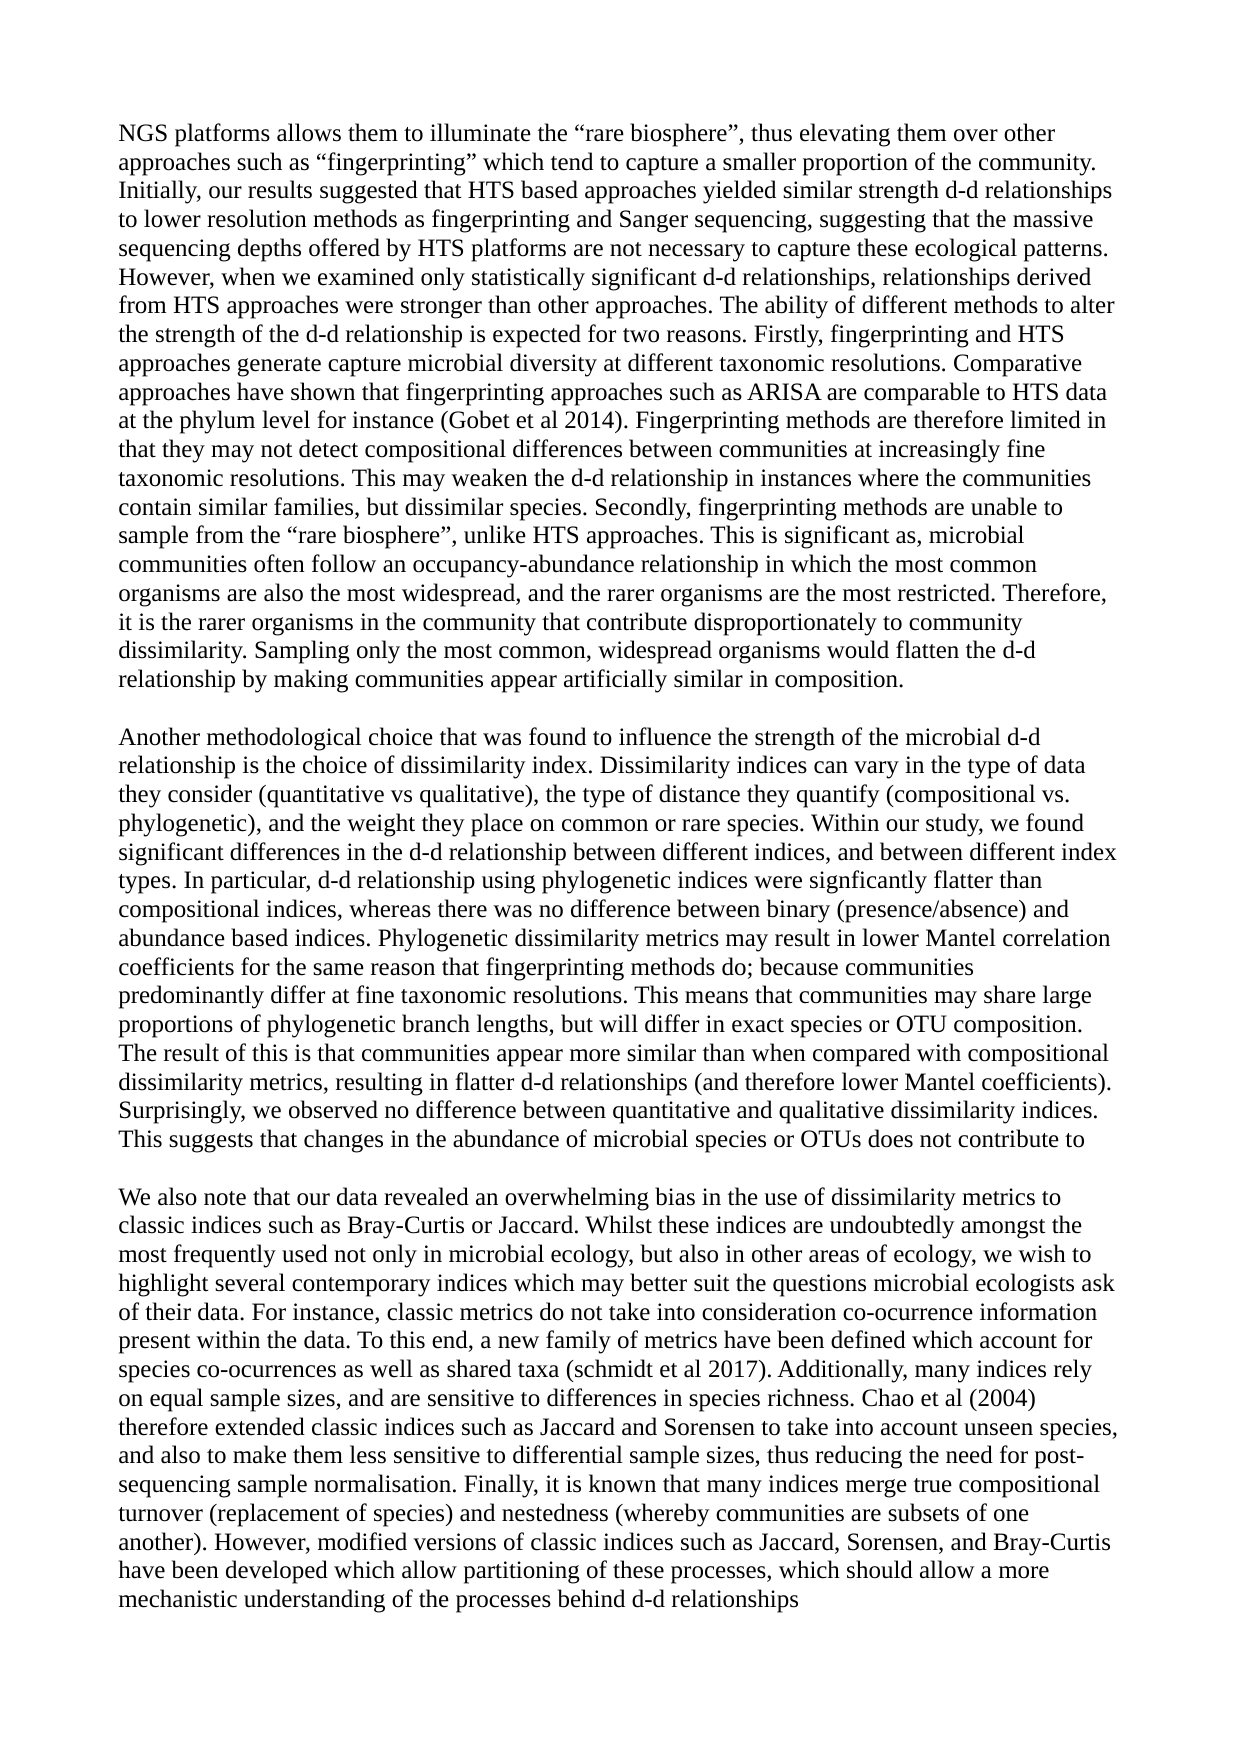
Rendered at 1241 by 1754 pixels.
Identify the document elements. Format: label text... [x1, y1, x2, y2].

text We also note that our data revealed an overwhelming bias in the use of dissimilarity metrics to classic indices such as Bray-Curtis or Jaccard. Whilst these indices are undoubtedly amongst the most frequently used not only in microbial ecology, but also in other areas of ecology, we wish to highlight several contemporary indices which may better suit the questions microbial ecologists ask of their data. For instance, classic metrics do not take into consideration co-ocurrence information present within the data. To this end, a new family of metrics have been defined which account for species co-ocurrences as well as shared taxa (schmidt et al 2017). Additionally, many indices rely on equal sample sizes, and are sensitive to differences in species richness. Chao et al (2004) therefore extended classic indices such as Jaccard and Sorensen to take into account unseen species, and also to make them less sensitive to differential sample sizes, thus reducing the need for post-sequencing sample normalisation. Finally, it is known that many indices merge true compositional turnover (replacement of species) and nestedness (whereby communities are subsets of one another). However, modified versions of classic indices such as Jaccard, Sorensen, and Bray-Curtis have been developed which allow partitioning of these processes, which should allow a more mechanistic understanding of the processes behind d-d relationships [118, 1182, 1122, 1613]
text NGS platforms allows them to illuminate the “rare biosphere”, thus elevating them over other approaches such as “fingerprinting” which tend to capture a smaller proportion of the community. Initially, our results suggested that HTS based approaches yielded similar strength d-d relationships to lower resolution methods as fingerprinting and Sanger sequencing, suggesting that the massive sequencing depths offered by HTS platforms are not necessary to capture these ecological patterns. However, when we examined only statistically significant d-d relationships, relationships derived from HTS approaches were stronger than other approaches. The ability of different methods to alter the strength of the d-d relationship is expected for two reasons. Firstly, fingerprinting and HTS approaches generate capture microbial diversity at different taxonomic resolutions. Comparative approaches have shown that fingerprinting approaches such as ARISA are comparable to HTS data at the phylum level for instance (Gobet et al 2014). Fingerprinting methods are therefore limited in that they may not detect compositional differences between communities at increasingly fine taxonomic resolutions. This may weaken the d-d relationship in instances where the communities contain similar families, but dissimilar species. Secondly, fingerprinting methods are unable to sample from the “rare biosphere”, unlike HTS approaches. This is significant as, microbial communities often follow an occupancy-abundance relationship in which the most common organisms are also the most widespread, and the rarer organisms are the most restricted. Therefore, it is the rarer organisms in the community that contribute disproportionately to community dissimilarity. Sampling only the most common, widespread organisms would flatten the d-d relationship by making communities appear artificially similar in composition. [118, 118, 1122, 693]
text Another methodological choice that was found to influence the strength of the microbial d-d relationship is the choice of dissimilarity index. Dissimilarity indices can vary in the type of data they consider (quantitative vs qualitative), the type of distance they quantify (compositional vs. phylogenetic), and the weight they place on common or rare species. Within our study, we found significant differences in the d-d relationship between different indices, and between different index types. In particular, d-d relationship using phylogenetic indices were signficantly flatter than compositional indices, whereas there was no difference between binary (presence/absence) and abundance based indices. Phylogenetic dissimilarity metrics may result in lower Mantel correlation coefficients for the same reason that fingerprinting methods do; because communities predominantly differ at fine taxonomic resolutions. This means that communities may share large proportions of phylogenetic branch lengths, but will differ in exact species or OTU composition. The result of this is that communities appear more similar than when compared with compositional dissimilarity metrics, resulting in flatter d-d relationships (and therefore lower Mantel coefficients). Surprisingly, we observed no difference between quantitative and qualitative dissimilarity indices. This suggests that changes in the abundance of microbial species or OTUs does not contribute to [118, 722, 1122, 1153]
